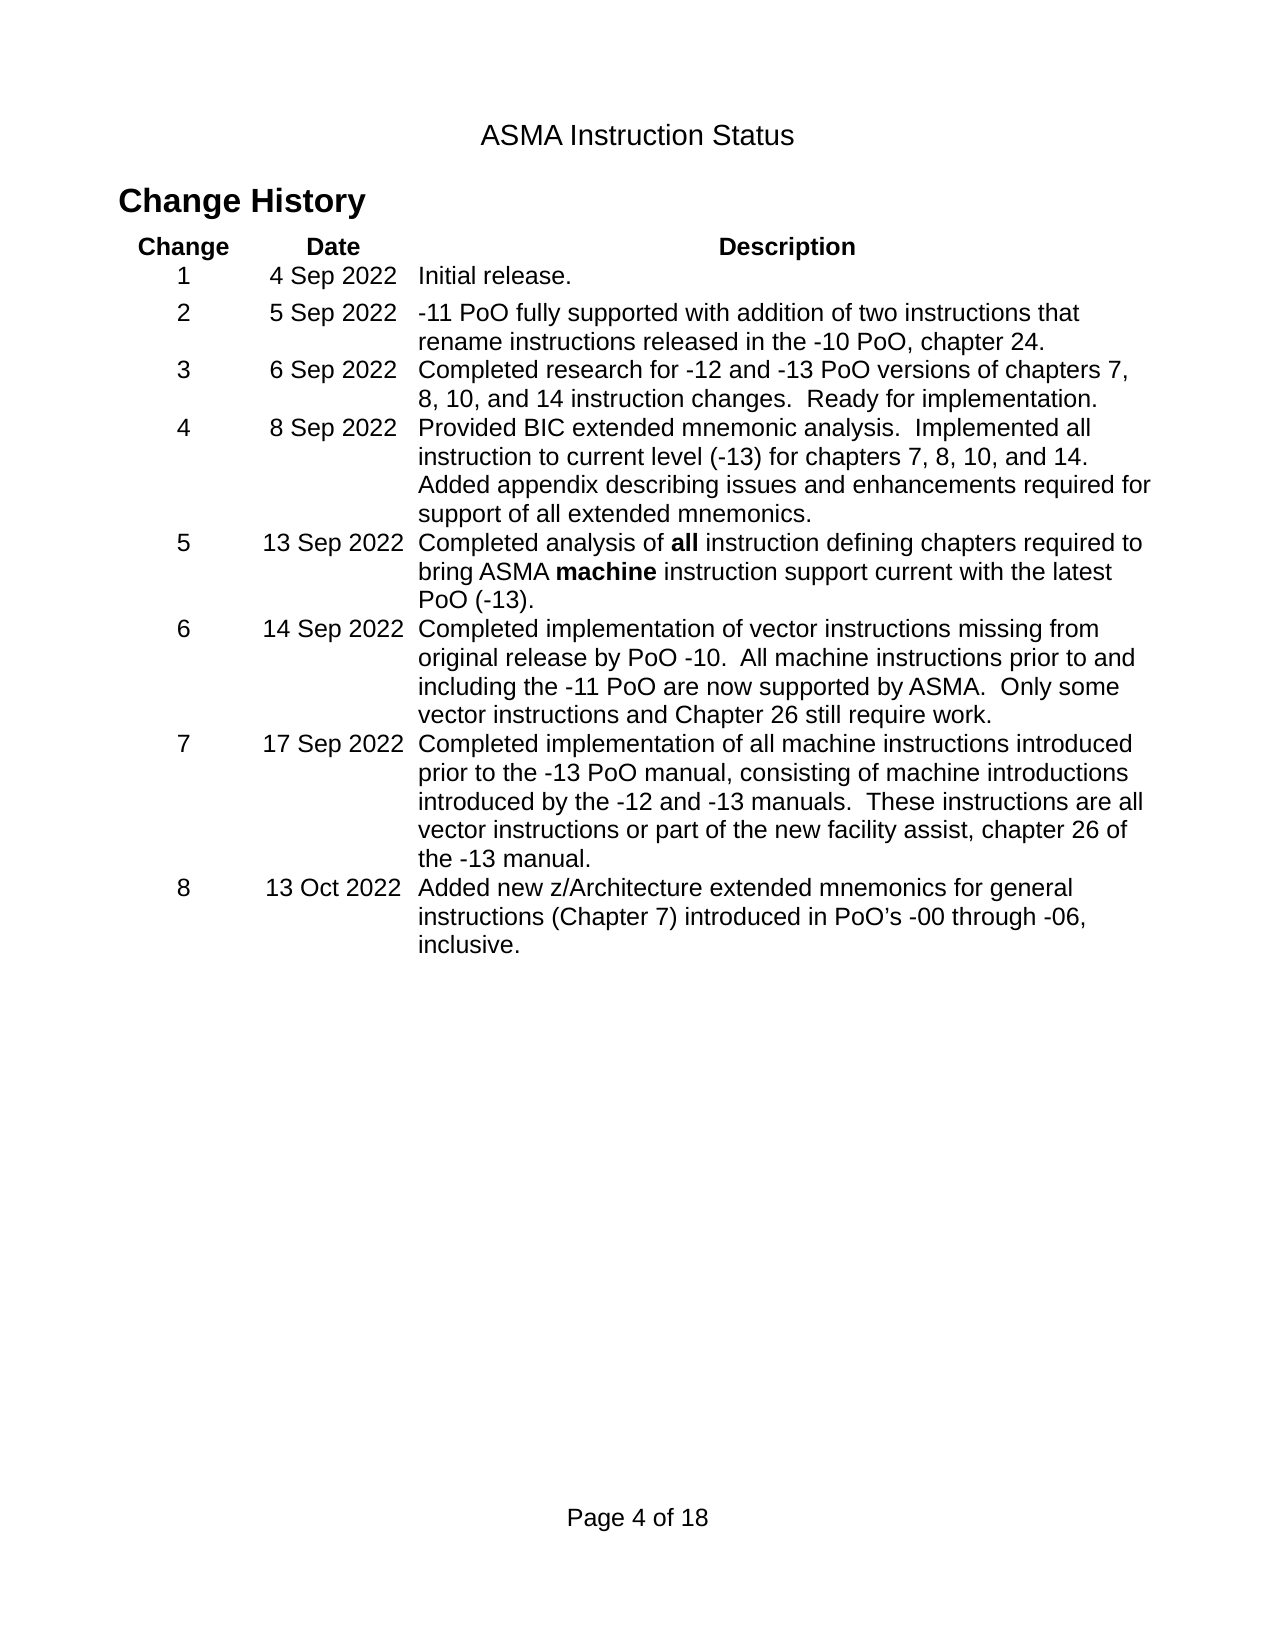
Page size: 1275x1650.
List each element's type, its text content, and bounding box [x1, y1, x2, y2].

table_cell Completed implementation of all machine instructions introduced prior to the -13 PoO manual, consisting of machine introductions introduced by the -12 and -13 manuals. These instructions are all vector instructions or part of the new facility assist, chapter 26 of the -13 manual. [418, 729, 1157, 873]
table_cell 13 Sep 2022 [249, 528, 418, 614]
table_cell 3 [118, 355, 249, 413]
table_cell 6 Sep 2022 [249, 355, 418, 413]
table_cell 7 [118, 729, 249, 873]
table_cell 5 Sep 2022 [249, 298, 418, 355]
table_cell 6 [118, 614, 249, 729]
table_cell Provided BIC extended mnemonic analysis. Implemented all instruction to current level (-13) for chapters 7, 8, 10, and 14. Added appendix describing issues and enhancements required for support of all extended mnemonics. [418, 413, 1157, 528]
subtitle Change History [118, 181, 1157, 220]
table_cell 4 [118, 413, 249, 528]
table_cell 4 Sep 2022 [249, 261, 418, 298]
table_cell 2 [118, 298, 249, 355]
table_cell 5 [118, 528, 249, 614]
table_cell Completed implementation of vector instructions missing from original release by PoO -10. All machine instructions prior to and including the -11 PoO are now supported by ASMA. Only some vector instructions and Chapter 26 still require work. [418, 614, 1157, 729]
table_cell Completed research for -12 and -13 PoO versions of chapters 7, 8, 10, and 14 instruction changes. Ready for implementation. [418, 355, 1157, 413]
table_header Date [249, 232, 418, 261]
table_header Change [118, 232, 249, 261]
table_cell 17 Sep 2022 [249, 729, 418, 873]
table_cell -11 PoO fully supported with addition of two instructions that rename instructions released in the -10 PoO, chapter 24. [418, 298, 1157, 355]
table_cell Added new z/Architecture extended mnemonics for general instructions (Chapter 7) introduced in PoO’s -00 through -06, inclusive. [418, 873, 1157, 959]
table_cell 13 Oct 2022 [249, 873, 418, 959]
table_cell 14 Sep 2022 [249, 614, 418, 729]
table_cell Completed analysis of all instruction defining chapters required to bring ASMA machine instruction support current with the latest PoO (-13). [418, 528, 1157, 614]
table_cell 1 [118, 261, 249, 298]
table_cell Initial release. [418, 261, 1157, 298]
table_cell 8 [118, 873, 249, 959]
table_header Description [418, 232, 1157, 261]
table_cell 8 Sep 2022 [249, 413, 418, 528]
